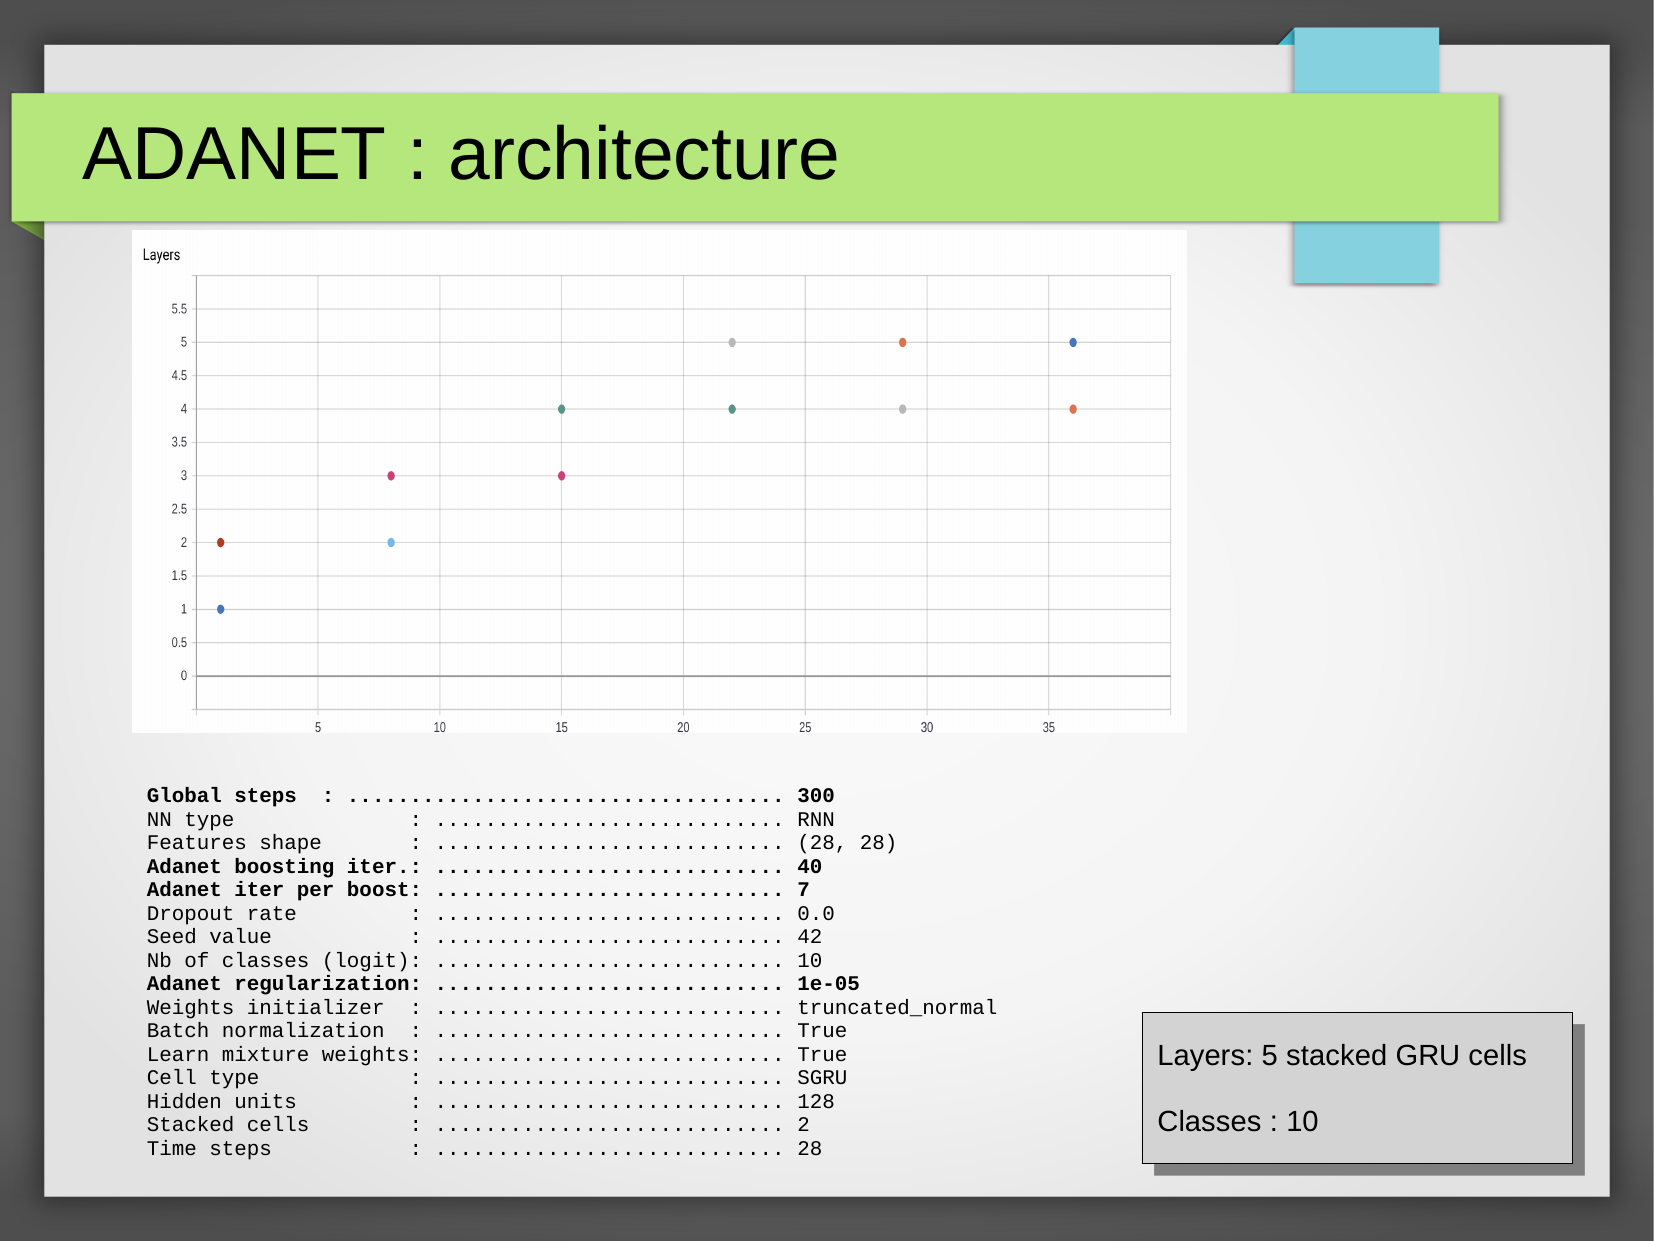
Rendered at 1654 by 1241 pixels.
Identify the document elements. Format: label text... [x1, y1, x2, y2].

picture [0, 0, 1654, 1241]
text_box Global steps : ................................... 300 NN type : ............................ RNN Features shape : ............................ (28, 28) Adanet boosting iter.: ............................ 40 Adanet iter per boost: ............................ 7 Dropout rate : ............................ 0.0 Seed value : ............................ 42 Nb of classes (logit): ............................ 10 Adanet regularization: ............................ 1e-05 Weights initializer : ............................ truncated_normal Batch normalization : ............................ True Learn mixture weights: ............................ True Cell type : ............................ SGRU Hidden units : ............................ 128 Stacked cells : ............................ 2 Time steps : ............................ 28 [132, 767, 1075, 1180]
text_box Layers: 5 stacked GRU cells Classes : 10 [1142, 1012, 1573, 1164]
title ADANET : architecture [82, 94, 1264, 213]
